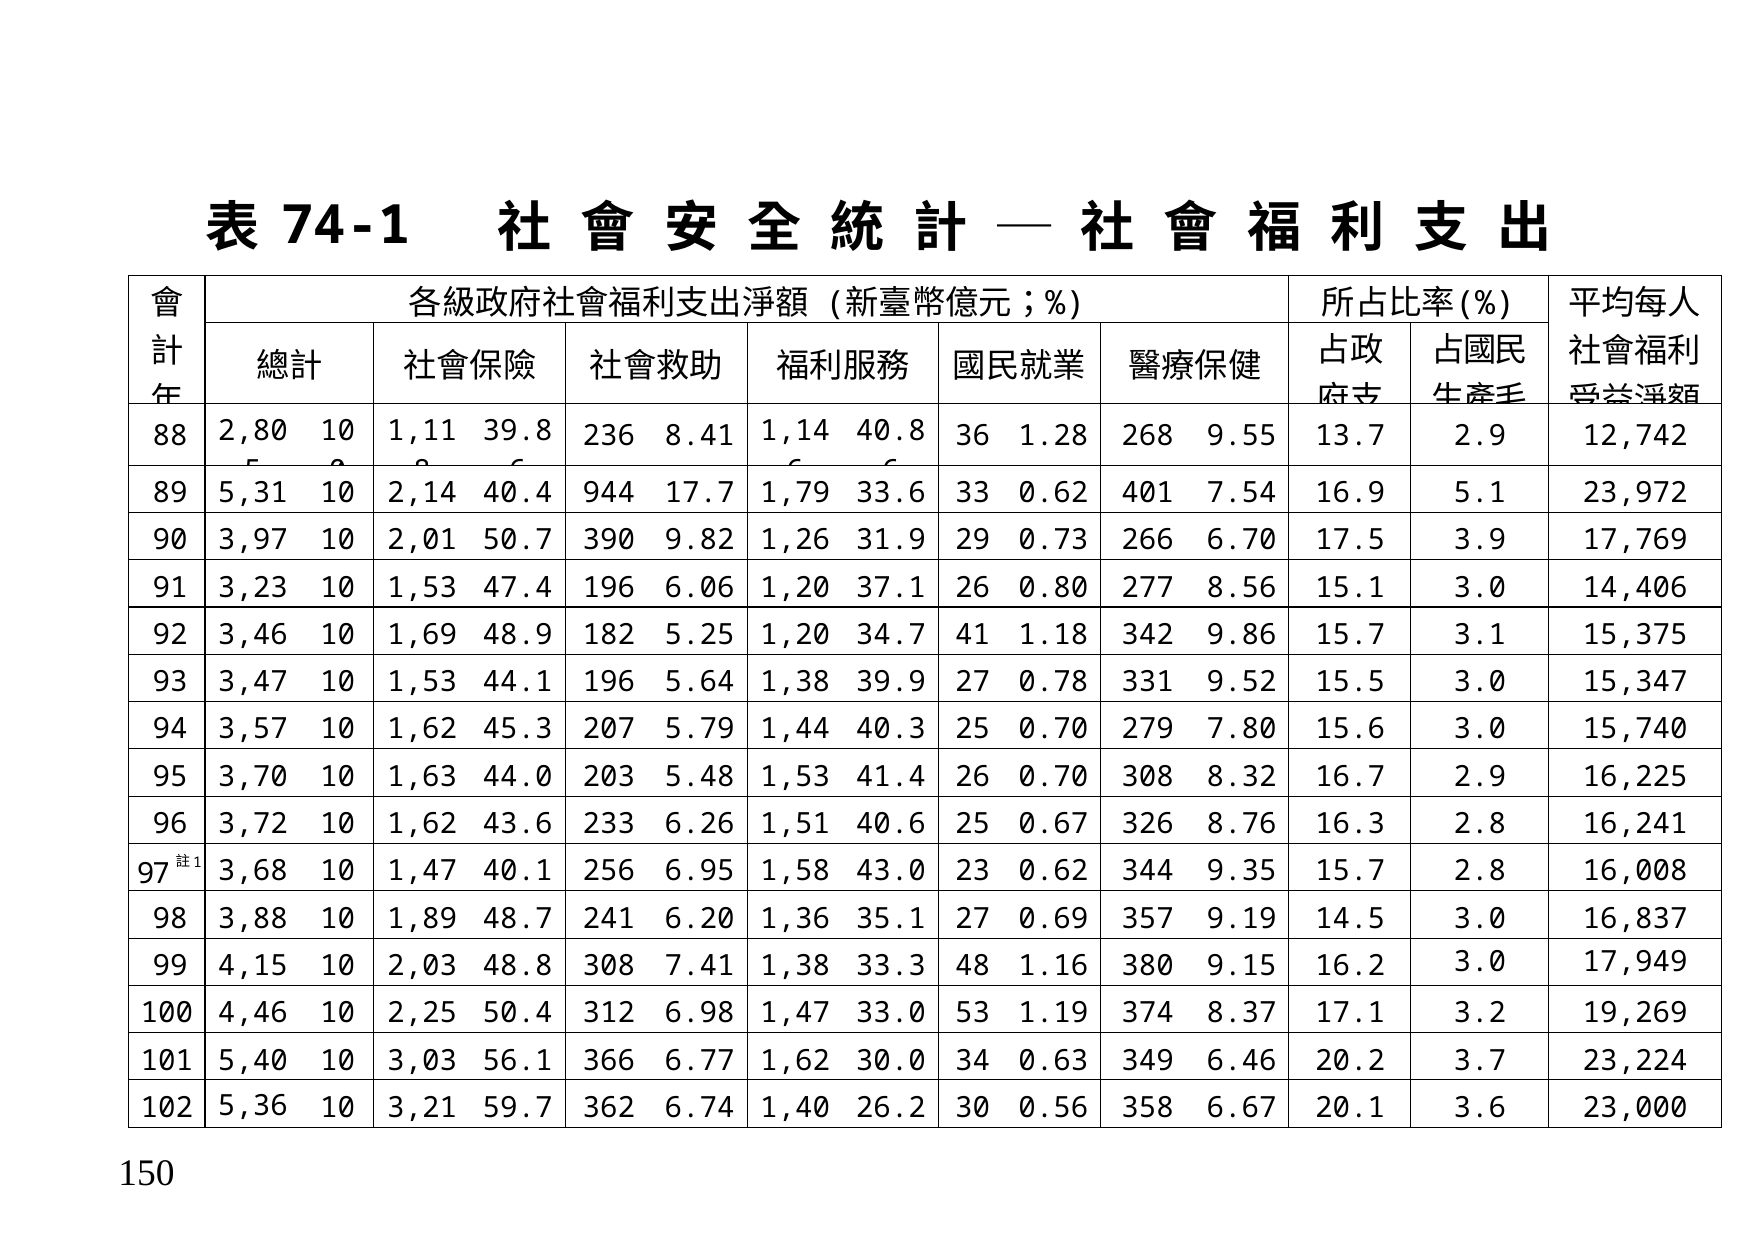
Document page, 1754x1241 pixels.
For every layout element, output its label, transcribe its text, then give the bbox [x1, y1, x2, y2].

table_cell 48.89 [470, 939, 565, 985]
table_cell 5,369 [206, 1080, 301, 1127]
table_cell 1,206 [748, 608, 843, 654]
table_cell 182 [566, 608, 652, 654]
table_cell 1,699 [374, 608, 469, 654]
table_cell 2.8 [1411, 797, 1548, 843]
table_cell 1,477 [374, 844, 469, 890]
table_cell 380 [1101, 939, 1194, 985]
table_cell 6.98 [652, 986, 747, 1032]
table_cell 41 [939, 608, 1006, 654]
table_cell 6.77 [652, 1033, 747, 1079]
table_cell 1,534 [374, 560, 469, 606]
table_cell 342 [1101, 608, 1194, 654]
table_cell 90 [129, 513, 204, 559]
table_cell 5.64 [652, 655, 747, 701]
table_cell 1,583 [748, 844, 843, 890]
table_cell 4,469 [206, 986, 301, 1032]
table_cell 312 [566, 986, 652, 1032]
table_cell 9.55 [1194, 404, 1288, 464]
table_cell 40.41 [470, 466, 565, 512]
table_cell 53 [939, 986, 1006, 1032]
table_cell 5,404 [206, 1033, 301, 1079]
table_cell 34.77 [843, 608, 938, 654]
table_cell 26 [939, 560, 1006, 606]
table_cell 349 [1101, 1033, 1194, 1079]
table_cell 241 [566, 891, 652, 937]
table_cell 96 [129, 797, 204, 843]
table_cell 266 [1101, 513, 1194, 559]
table_cell 3,703 [206, 749, 301, 796]
table_cell 100 [301, 844, 373, 890]
table_cell 374 [1101, 986, 1194, 1032]
table_cell 0.62 [1006, 466, 1100, 512]
table_cell 100 [301, 702, 373, 748]
table_cell 100 [301, 560, 373, 606]
table_header 各級政府社會福利支出淨額 (新臺幣億元；%) [206, 276, 1288, 322]
table_cell 233 [566, 797, 652, 843]
table_cell 47.40 [470, 560, 565, 606]
table_cell 8.37 [1194, 986, 1288, 1032]
table_cell 9.82 [652, 513, 747, 559]
table_cell 344 [1101, 844, 1194, 890]
table_cell 27 [939, 891, 1006, 937]
table_cell 1,622 [374, 702, 469, 748]
table_cell 23 [939, 844, 1006, 890]
table_cell 17.5 [1289, 513, 1410, 559]
table_cell 100 [301, 404, 373, 464]
table_cell 1.19 [1006, 986, 1100, 1032]
table_cell 100 [301, 608, 373, 654]
table_cell 2,031 [374, 939, 469, 985]
table_cell 236 [566, 404, 652, 464]
table_cell 44.11 [470, 655, 565, 701]
table_cell 100 [301, 749, 373, 796]
table_cell 8.32 [1194, 749, 1288, 796]
table_cell 15.1 [1289, 560, 1410, 606]
table_cell 1,893 [374, 891, 469, 937]
table_cell 277 [1101, 560, 1194, 606]
table_cell 16,837 [1549, 891, 1721, 937]
table_cell 40.86 [843, 404, 938, 464]
table_cell 0.67 [1006, 797, 1100, 843]
table_cell 16,225 [1549, 749, 1721, 796]
table_cell 331 [1101, 655, 1194, 701]
table_cell 100 [301, 655, 373, 701]
table_cell 102 [129, 1080, 204, 1127]
table_cell 9.35 [1194, 844, 1288, 890]
table_cell 1,478 [748, 986, 843, 1032]
table_cell 0.70 [1006, 749, 1100, 796]
table_cell 19,269 [1549, 986, 1721, 1032]
table_cell 207 [566, 702, 652, 748]
table_cell 0.62 [1006, 844, 1100, 890]
table_cell 17,769 [1549, 513, 1721, 559]
table_cell 26.24 [843, 1080, 938, 1127]
table_cell 0.80 [1006, 560, 1100, 606]
table_cell 100 [301, 891, 373, 937]
table_cell 7.80 [1194, 702, 1288, 748]
table_cell 0.73 [1006, 513, 1100, 559]
table_cell 1.28 [1006, 404, 1100, 464]
table_cell 5.25 [652, 608, 747, 654]
table_cell 16.3 [1289, 797, 1410, 843]
table_cell 23,972 [1549, 466, 1721, 512]
table_cell 33.37 [843, 939, 938, 985]
table_cell 308 [1101, 749, 1194, 796]
table_cell 2,805 [206, 404, 301, 464]
table_cell 1,203 [748, 560, 843, 606]
table_cell 390 [566, 513, 652, 559]
table_cell 1,621 [748, 1033, 843, 1079]
table_cell 23,224 [1549, 1033, 1721, 1079]
table_cell 3.1 [1411, 608, 1548, 654]
table_cell 17.1 [1289, 986, 1410, 1032]
table_cell 100 [129, 986, 204, 1032]
table_cell 7.41 [652, 939, 747, 985]
table_cell 88 [129, 404, 204, 464]
table_cell 256 [566, 844, 652, 890]
table_cell 12,742 [1549, 404, 1721, 464]
table_cell 15,347 [1549, 655, 1721, 701]
table_cell 33.68 [843, 466, 938, 512]
table_cell 2.8 [1411, 844, 1548, 890]
table_cell 15,375 [1549, 608, 1721, 654]
table_cell 40.39 [843, 702, 938, 748]
table_cell 48.71 [470, 891, 565, 937]
table_cell 91 [129, 560, 204, 606]
table_cell 14.5 [1289, 891, 1410, 937]
table_cell 357 [1101, 891, 1194, 937]
table_cell 40.11 [470, 844, 565, 890]
table_cell 1,533 [374, 655, 469, 701]
table_cell 2.9 [1411, 404, 1548, 464]
table_cell 44.07 [470, 749, 565, 796]
table_cell 2,253 [374, 986, 469, 1032]
table_cell 2.9 [1411, 749, 1548, 796]
table_cell 1.16 [1006, 939, 1100, 985]
table_cell 98 [129, 891, 204, 937]
table_cell 95 [129, 749, 204, 796]
table_cell 5.1 [1411, 466, 1548, 512]
table_header 平均每人社會福利受益淨額 (元) [1549, 276, 1721, 403]
table_cell 3.0 [1411, 655, 1548, 701]
table_cell 97註1 [129, 844, 204, 890]
subtitle 表74-1 社會安全統計─社會福利支出 [128, 150, 1628, 275]
table_cell 1,269 [748, 513, 843, 559]
table_cell 358 [1101, 1080, 1194, 1127]
table_cell 1.18 [1006, 608, 1100, 654]
table_cell 35.18 [843, 891, 938, 937]
table_cell 1,146 [748, 404, 843, 464]
table_cell 43.00 [843, 844, 938, 890]
table_cell 43.66 [470, 797, 565, 843]
table_cell 3.0 [1411, 560, 1548, 606]
table_cell 6.70 [1194, 513, 1288, 559]
table_cell 6.20 [652, 891, 747, 937]
table_cell 48.97 [470, 608, 565, 654]
table_cell 33.07 [843, 986, 938, 1032]
table_cell 308 [566, 939, 652, 985]
table_cell 6.26 [652, 797, 747, 843]
table_cell 16.7 [1289, 749, 1410, 796]
table_cell 15.6 [1289, 702, 1410, 748]
table_cell 33 [939, 466, 1006, 512]
table_cell 20.1 [1289, 1080, 1410, 1127]
table_cell 14,406 [1549, 560, 1721, 606]
table_cell 5.48 [652, 749, 747, 796]
table_cell 31.96 [843, 513, 938, 559]
table_cell 5.79 [652, 702, 747, 748]
table_cell 3,722 [206, 797, 301, 843]
table_cell 1,513 [748, 797, 843, 843]
table_cell 30 [939, 1080, 1006, 1127]
table_cell 279 [1101, 702, 1194, 748]
table_cell 16,008 [1549, 844, 1721, 890]
table_cell 40.65 [843, 797, 938, 843]
table_cell 2,149 [374, 466, 469, 512]
table_cell 9.86 [1194, 608, 1288, 654]
table_cell 占政府支出 [1289, 323, 1410, 403]
table_cell 1,367 [748, 891, 843, 937]
table_cell 社會保險 [374, 323, 565, 403]
table_cell 326 [1101, 797, 1194, 843]
table_cell 3,681 [206, 844, 301, 890]
table_cell 6.74 [652, 1080, 747, 1127]
table_cell 1,632 [374, 749, 469, 796]
table_cell 56.16 [470, 1033, 565, 1079]
table_cell 6.67 [1194, 1080, 1288, 1127]
table_cell 1,388 [748, 655, 843, 701]
table_cell 23,000 [1549, 1080, 1721, 1127]
table_cell 1,386 [748, 939, 843, 985]
table_cell 92 [129, 608, 204, 654]
table_cell 100 [301, 1033, 373, 1079]
table_cell 39.86 [470, 404, 565, 464]
table_cell 50.41 [470, 986, 565, 1032]
table_cell 100 [301, 986, 373, 1032]
table_cell 15.7 [1289, 608, 1410, 654]
table_cell 37.18 [843, 560, 938, 606]
table_cell 6.06 [652, 560, 747, 606]
table_cell 3,476 [206, 655, 301, 701]
table_cell 占國民生產毛額 [1411, 323, 1548, 403]
table_cell 7.54 [1194, 466, 1288, 512]
table_cell 社會救助 [566, 323, 747, 403]
table_cell 3,210 [374, 1080, 469, 1127]
table_cell 17,949 [1549, 939, 1721, 985]
table_cell 8.41 [652, 404, 747, 464]
table_cell 48 [939, 939, 1006, 985]
table_cell 5,318 [206, 466, 301, 512]
table_cell 3.2 [1411, 986, 1548, 1032]
table_cell 4,154 [206, 939, 301, 985]
table_cell 100 [301, 1080, 373, 1127]
table_cell 8.76 [1194, 797, 1288, 843]
table_header 所占比率(%) [1289, 276, 1548, 322]
table_cell 41.43 [843, 749, 938, 796]
table_cell 3,886 [206, 891, 301, 937]
table_cell 3.0 [1411, 702, 1548, 748]
table_cell 1,534 [748, 749, 843, 796]
table_cell 3.7 [1411, 1033, 1548, 1079]
table_cell 36 [939, 404, 1006, 464]
table_cell 福利服務 [748, 323, 938, 403]
table_cell 9.19 [1194, 891, 1288, 937]
table_cell 20.2 [1289, 1033, 1410, 1079]
table_cell 1,118 [374, 404, 469, 464]
table_cell 15.5 [1289, 655, 1410, 701]
table_cell 17.75 [652, 466, 747, 512]
table_cell 2,016 [374, 513, 469, 559]
table_cell 1,625 [374, 797, 469, 843]
table_cell 100 [301, 797, 373, 843]
table_cell 6.46 [1194, 1033, 1288, 1079]
table_cell 59.79 [470, 1080, 565, 1127]
table_cell 1,445 [748, 702, 843, 748]
table_cell 196 [566, 655, 652, 701]
table_cell 45.33 [470, 702, 565, 748]
table_cell 0.70 [1006, 702, 1100, 748]
table_cell 3.0 [1411, 891, 1548, 937]
table_cell 101 [129, 1033, 204, 1079]
table_cell 27 [939, 655, 1006, 701]
table_cell 25 [939, 797, 1006, 843]
table_cell 89 [129, 466, 204, 512]
table_cell 1,409 [748, 1080, 843, 1127]
table_cell 醫療保健 [1101, 323, 1288, 403]
table_cell 362 [566, 1080, 652, 1127]
table_cell 3.9 [1411, 513, 1548, 559]
table_cell 3.0 [1411, 939, 1548, 985]
table_cell 9.15 [1194, 939, 1288, 985]
table_cell 16,241 [1549, 797, 1721, 843]
table_header 會計 年度 [129, 276, 204, 403]
table_cell 30.00 [843, 1033, 938, 1079]
table_cell 13.7 [1289, 404, 1410, 464]
table_cell 944 [566, 466, 652, 512]
table_cell 3.6 [1411, 1080, 1548, 1127]
table_cell 99 [129, 939, 204, 985]
table_cell 0.69 [1006, 891, 1100, 937]
table_cell 100 [301, 939, 373, 985]
table_cell 100 [301, 513, 373, 559]
table_cell 1,791 [748, 466, 843, 512]
table_cell 國民就業 [939, 323, 1100, 403]
table_cell 94 [129, 702, 204, 748]
table_cell 0.78 [1006, 655, 1100, 701]
table_cell 3,578 [206, 702, 301, 748]
table_cell 3,970 [206, 513, 301, 559]
table_cell 3,035 [374, 1033, 469, 1079]
table_cell 26 [939, 749, 1006, 796]
table_cell 93 [129, 655, 204, 701]
table_cell 39.93 [843, 655, 938, 701]
table_cell 401 [1101, 466, 1194, 512]
table_cell 196 [566, 560, 652, 606]
table_cell 50.78 [470, 513, 565, 559]
table_cell 366 [566, 1033, 652, 1079]
table_cell 9.52 [1194, 655, 1288, 701]
table_cell 29 [939, 513, 1006, 559]
table_cell 8.56 [1194, 560, 1288, 606]
table_cell 6.95 [652, 844, 747, 890]
table_cell 15,740 [1549, 702, 1721, 748]
table_cell 25 [939, 702, 1006, 748]
table_cell 16.2 [1289, 939, 1410, 985]
table_cell 0.56 [1006, 1080, 1100, 1127]
table_cell 203 [566, 749, 652, 796]
table_cell 總計 [206, 323, 373, 403]
table_cell 3,469 [206, 608, 301, 654]
table_cell 3,236 [206, 560, 301, 606]
table_cell 15.7 [1289, 844, 1410, 890]
table_cell 100 [301, 466, 373, 512]
table_cell 0.63 [1006, 1033, 1100, 1079]
table_cell 16.9 [1289, 466, 1410, 512]
table_cell 268 [1101, 404, 1194, 464]
table_cell 34 [939, 1033, 1006, 1079]
